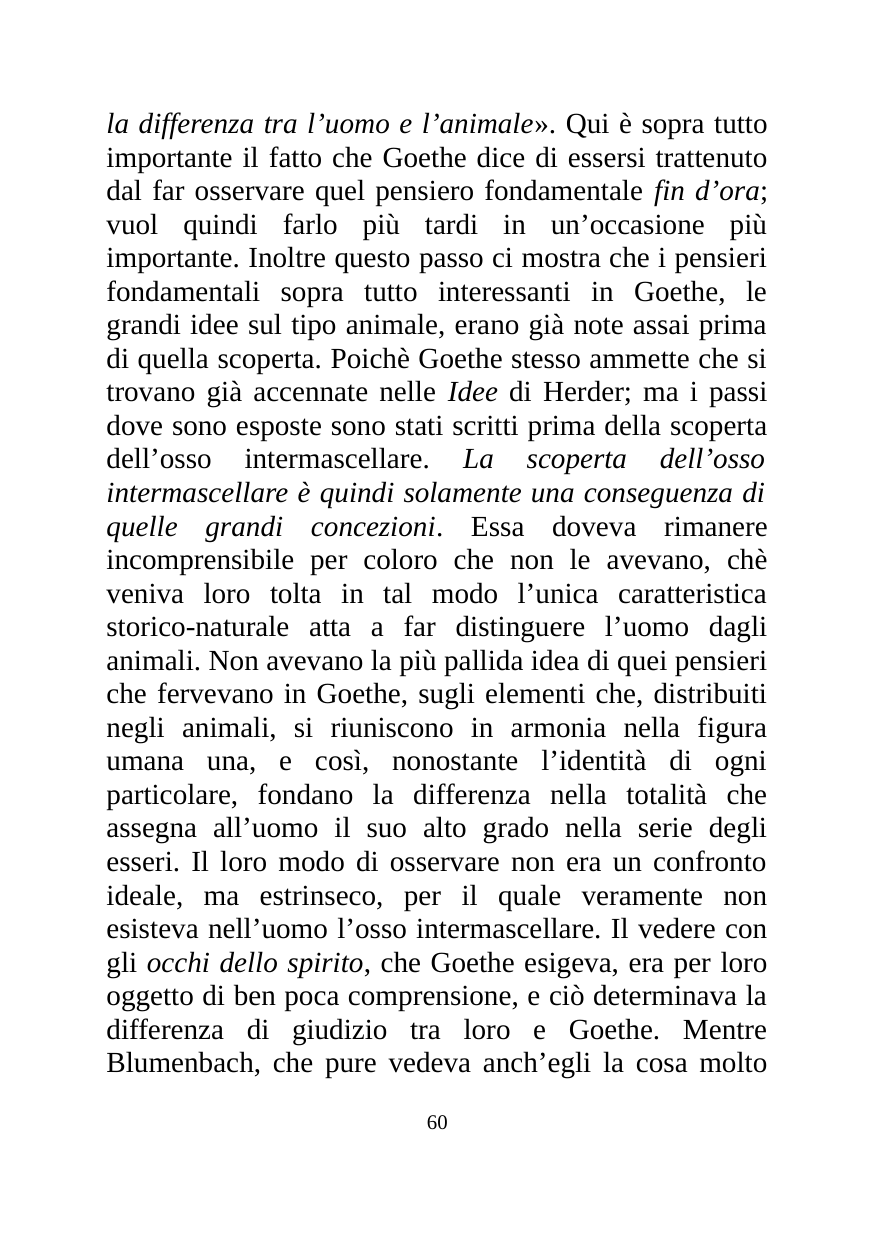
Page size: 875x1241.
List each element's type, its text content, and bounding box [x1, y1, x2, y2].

text la differenza tra l’uomo e l’animale». Qui è sopra tutto importante il fatto che Goethe dice di essersi trattenuto dal far osservare quel pensiero fondamentale fin d’ora; vuol quindi farlo più tardi in un’occasione più importante. Inoltre questo passo ci mostra che i pensieri fondamentali sopra tutto interessanti in Goethe, le grandi idee sul tipo animale, erano già note assai prima di quella scoperta. Poichè Goethe stesso ammette che si trovano già accennate nelle Idee di Herder; ma i passi dove sono esposte sono stati scritti prima della scoperta dell’osso intermascellare. La scoperta dell’osso intermascellare è quindi solamente una conseguenza di quelle grandi concezioni. Essa doveva rimanere incomprensibile per coloro che non le avevano, chè veniva loro tolta in tal modo l’unica caratteristica storico-naturale atta a far distinguere l’uomo dagli animali. Non avevano la più pallida idea di quei pensieri che fervevano in Goethe, sugli elementi che, distribuiti negli animali, si riuniscono in armonia nella figura umana una, e così, nonostante l’identità di ogni particolare, fondano la differenza nella totalità che assegna all’uomo il suo alto grado nella serie degli esseri. Il loro modo di osservare non era un confronto ideale, ma estrinseco, per il quale veramente non esisteva nell’uomo l’osso intermascellare. Il vedere con gli occhi dello spirito, che Goethe esigeva, era per loro oggetto di ben poca comprensione, e ciò determinava la differenza di giudizio tra loro e Goethe. Mentre Blumenbach, che pure vedeva anch’egli la cosa molto [106, 106, 768, 1079]
